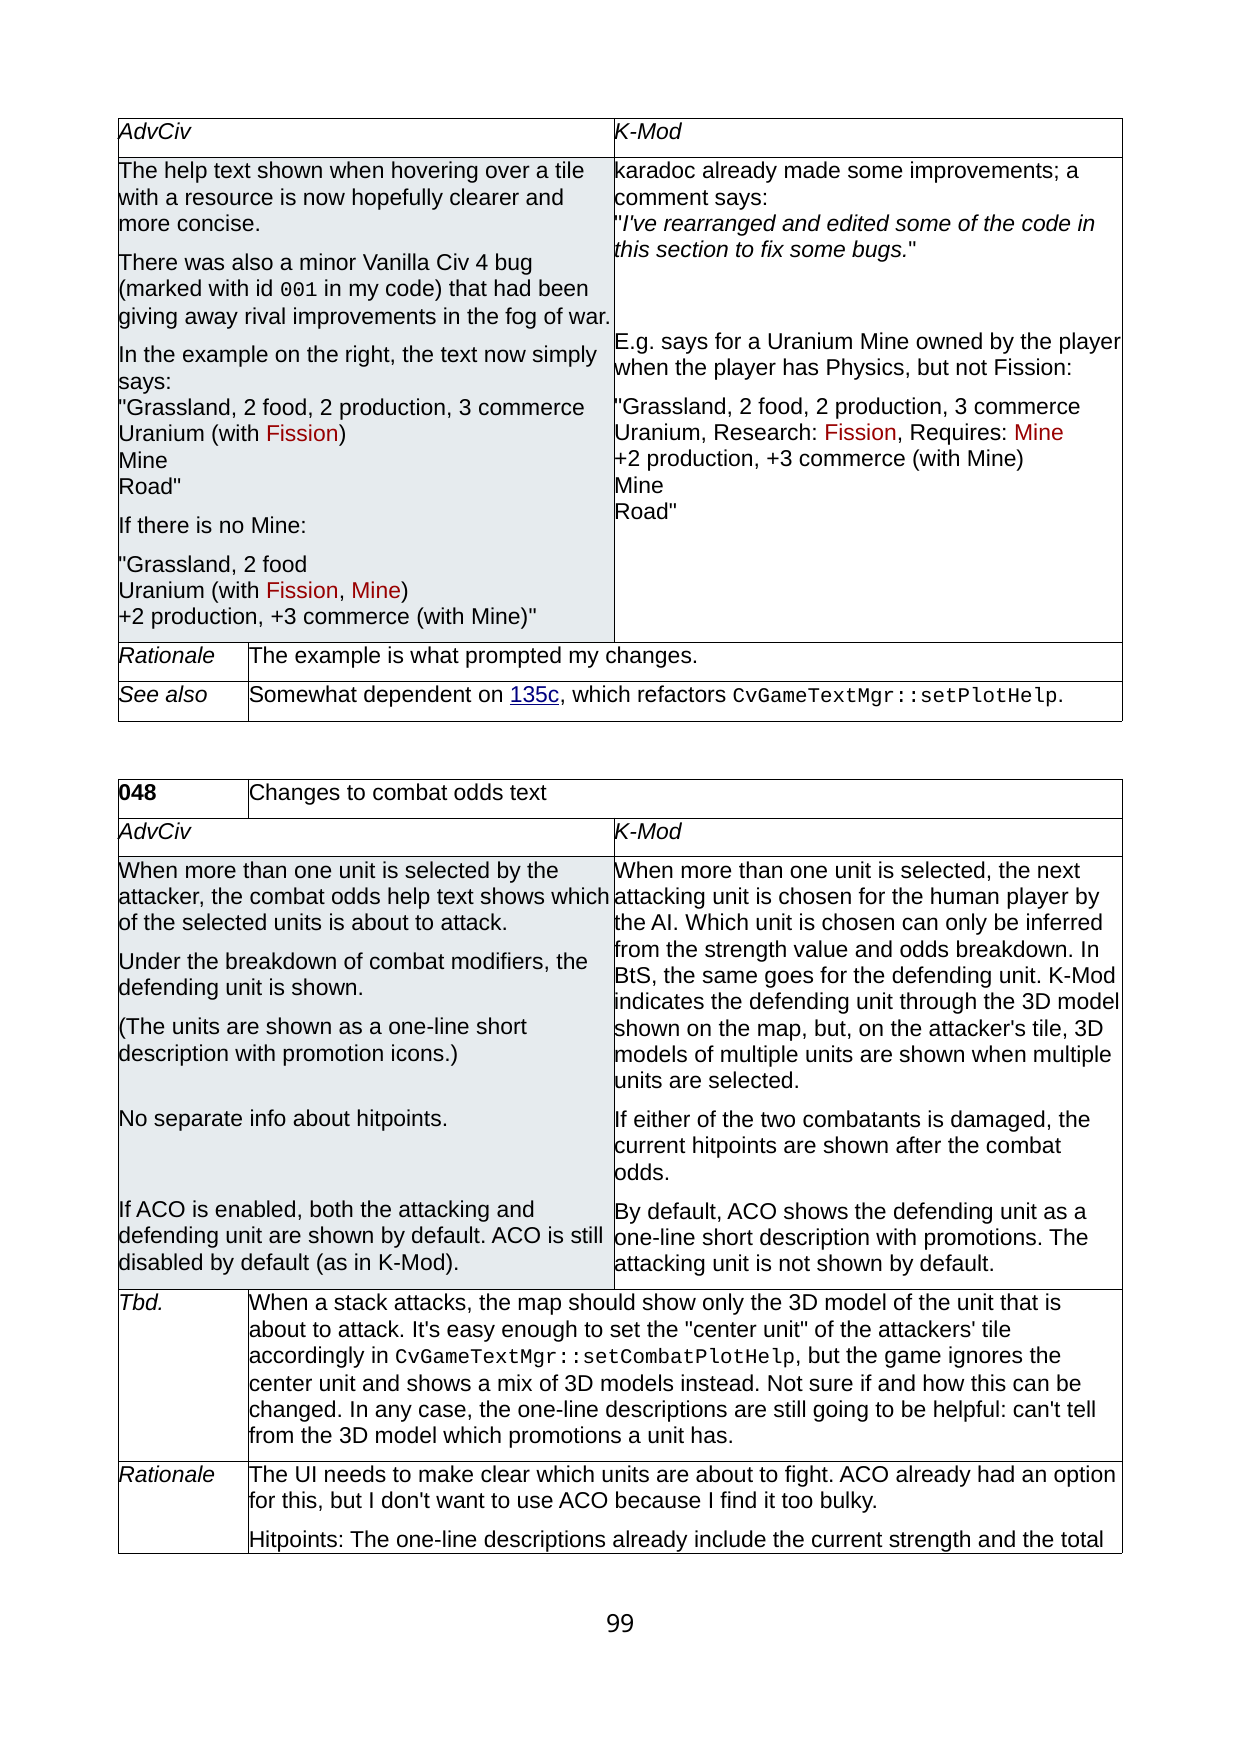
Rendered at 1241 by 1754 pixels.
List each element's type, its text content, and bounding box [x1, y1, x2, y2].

table_cell When more than one unit is selected by the attacker, the combat odds help text shows which of the selected units is about to attack. Under the breakdown of combat modifiers, the defending unit is shown. (The units are shown as a one-line short description with promotion icons.) No separate info about hitpoints. If ACO is enabled, both the attacking and defending unit are shown by default. ACO is still disabled by default (as in K-Mod). [119, 857, 614, 1289]
table_header 048 [119, 780, 248, 818]
table_cell See also [119, 682, 248, 721]
table_header Changes to combat odds text [249, 780, 1122, 818]
table_cell AdvCiv [119, 819, 614, 856]
table_cell Tbd. [119, 1290, 248, 1461]
table_cell The help text shown when hovering over a tile with a resource is now hopefully clearer and more concise. There was also a minor Vanilla Civ 4 bug (marked with id 001 in my code) that had been giving away rival improvements in the fog of war. In the example on the right, the text now simply says: "Grassland, 2 food, 2 production, 3 commerce Uranium (with Fission) Mine Road" If there is no Mine: "Grassland, 2 food Uranium (with Fission, Mine) +2 production, +3 commerce (with Mine)" [119, 158, 614, 642]
table_cell AdvCiv [119, 119, 614, 157]
table_cell Somewhat dependent on 135c, which refactors CvGameTextMgr::setPlotHelp. [249, 682, 1122, 721]
table_cell When a stack attacks, the map should show only the 3D model of the unit that is about to attack. It's easy enough to set the "center unit" of the attackers' tile accordingly in CvGameTextMgr::setCombatPlotHelp, but the game ignores the center unit and shows a mix of 3D models instead. Not sure if and how this can be changed. In any case, the one-line descriptions are still going to be helpful: can't tell from the 3D model which promotions a unit has. [249, 1290, 1122, 1461]
table_cell karadoc already made some improvements; a comment says: "I've rearranged and edited some of the code in this section to fix some bugs." E.g. says for a Uranium Mine owned by the player when the player has Physics, but not Fission: "Grassland, 2 food, 2 production, 3 commerce Uranium, Research: Fission, Requires: Mine +2 production, +3 commerce (with Mine) Mine Road" [615, 158, 1122, 642]
table_cell K-Mod [615, 819, 1122, 856]
table_cell Rationale [119, 643, 248, 681]
table_cell The UI needs to make clear which units are about to fight. ACO already had an option for this, but I don't want to use ACO because I find it too bulky. Hitpoints: The one-line descriptions already include the current strength and the total [249, 1462, 1122, 1553]
table_cell The example is what prompted my changes. [249, 643, 1122, 681]
table_cell Rationale [119, 1462, 248, 1553]
table_cell When more than one unit is selected, the next attacking unit is chosen for the human player by the AI. Which unit is chosen can only be inferred from the strength value and odds breakdown. In BtS, the same goes for the defending unit. K-Mod indicates the defending unit through the 3D model shown on the map, but, on the attacker's tile, 3D models of multiple units are shown when multiple units are selected. If either of the two combatants is damaged, the current hitpoints are shown after the combat odds. By default, ACO shows the defending unit as a one-line short description with promotions. The attacking unit is not shown by default. [615, 857, 1122, 1289]
table_cell K-Mod [615, 119, 1122, 157]
